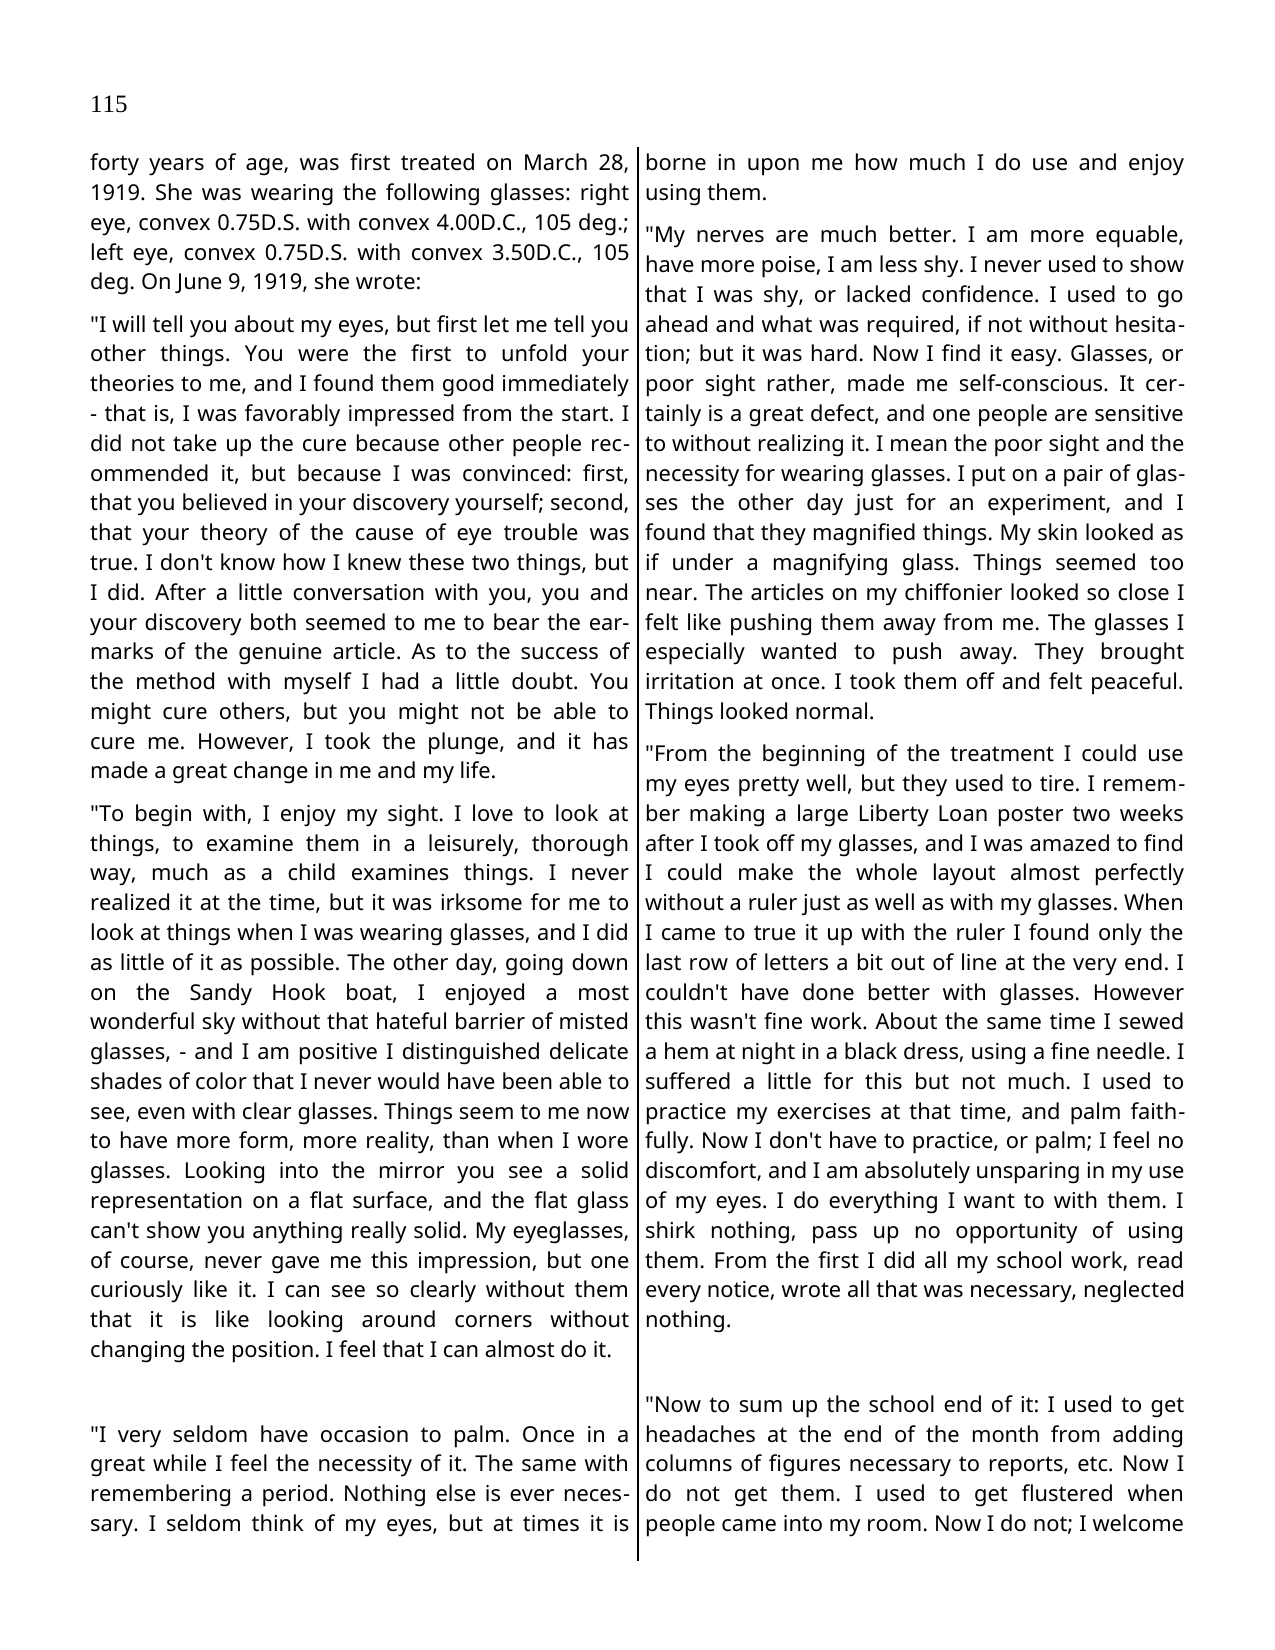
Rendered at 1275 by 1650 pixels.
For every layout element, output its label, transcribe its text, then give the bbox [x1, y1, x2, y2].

text "I will tell you about my eyes, but first let me tell you other things. You were the first to unfold your theories to me, and I found them good immediately - that is, I was favorably impressed from the start. I did not take up the cure because other people rec­om­mended it, but because I was convinced: first, that you believed in your discovery yourself; second, that your theory of the cause of eye trouble was true. I don't know how I knew these two things, but I did. After a little conversation with you, you and your discovery both seemed to me to bear the ear-marks of the genuine article. As to the success of the method with myself I had a little doubt. You might cure others, but you might not be able to cure me. However, I took the plunge, and it has made a great change in me and my life. [90, 309, 630, 785]
text "I very seldom have occasion to palm. Once in a great while I feel the necessity of it. The same with remembering a period. Nothing else is ever neces­sary. I seldom think of my eyes, but at times it is [90, 1419, 630, 1538]
text "Now to sum up the school end of it: I used to get headaches at the end of the month from adding columns of figures necessary to reports, etc. Now I do not get them. I used to get flustered when people came into my room. Now I do not; I welcome [645, 1389, 1185, 1538]
text "My nerves are much better. I am more equable, have more poise, I am less shy. I never used to show that I was shy, or lacked confidence. I used to go ahead and what was required, if not without hesita­tion; but it was hard. Now I find it easy. Glasses, or poor sight rather, made me self-conscious. It cer­tainly is a great defect, and one people are sensitive to without realizing it. I mean the poor sight and the necessity for wearing glasses. I put on a pair of glas­ses the other day just for an experiment, and I found that they magnified things. My skin looked as if under a magnifying glass. Things seemed too near. The articles on my chiffonier looked so close I felt like pushing them away from me. The glasses I espe­cially wanted to push away. They brought irritation at once. I took them off and felt peaceful. Things looked normal. [645, 219, 1185, 726]
text borne in upon me how much I do use and enjoy using them. [645, 147, 1185, 207]
text "To begin with, I enjoy my sight. I love to look at things, to examine them in a leisurely, thorough way, much as a child examines things. I never realized it at the time, but it was irksome for me to look at things when I was wearing glasses, and I did as little of it as possible. The other day, going down on the Sandy Hook boat, I enjoyed a most wonderful sky without that hateful barrier of misted glasses, - and I am positive I distinguished delicate shades of color that I never would have been able to see, even with clear glasses. Things seem to me now to have more form, more reality, than when I wore glasses. Looking into the mirror you see a solid representa­tion on a flat surface, and the flat glass can't show you anything really solid. My eyeglasses, of course, never gave me this impression, but one curiously like it. I can see so clearly without them that it is like looking around corners without changing the posi­tion. I feel that I can almost do it. [90, 798, 630, 1364]
text "From the beginning of the treatment I could use my eyes pretty well, but they used to tire. I remem­ber making a large Liberty Loan poster two weeks after I took off my glasses, and I was amazed to find I could make the whole layout almost perfectly without a ruler just as well as with my glasses. When I came to true it up with the ruler I found only the last row of letters a bit out of line at the very end. I couldn't have done better with glasses. However this wasn't fine work. About the same time I sewed a hem at night in a black dress, using a fine needle. I suffered a little for this but not much. I used to practice my exercises at that time, and palm faith­fully. Now I don't have to practice, or palm; I feel no discomfort, and I am absolutely unsparing in my use of my eyes. I do everything I want to with them. I shirk nothing, pass up no opportunity of using them. From the first I did all my school work, read every notice, wrote all that was necessary, neglec­ted nothing. [645, 738, 1185, 1334]
text forty years of age, was first treated on March 28, 1919. She was wearing the following glasses: right eye, convex 0.75D.S. with convex 4.00D.C., 105 deg.; left eye, convex 0.75D.S. with convex 3.50D.C., 105 deg. On June 9, 1919, she wrote: [90, 147, 630, 296]
